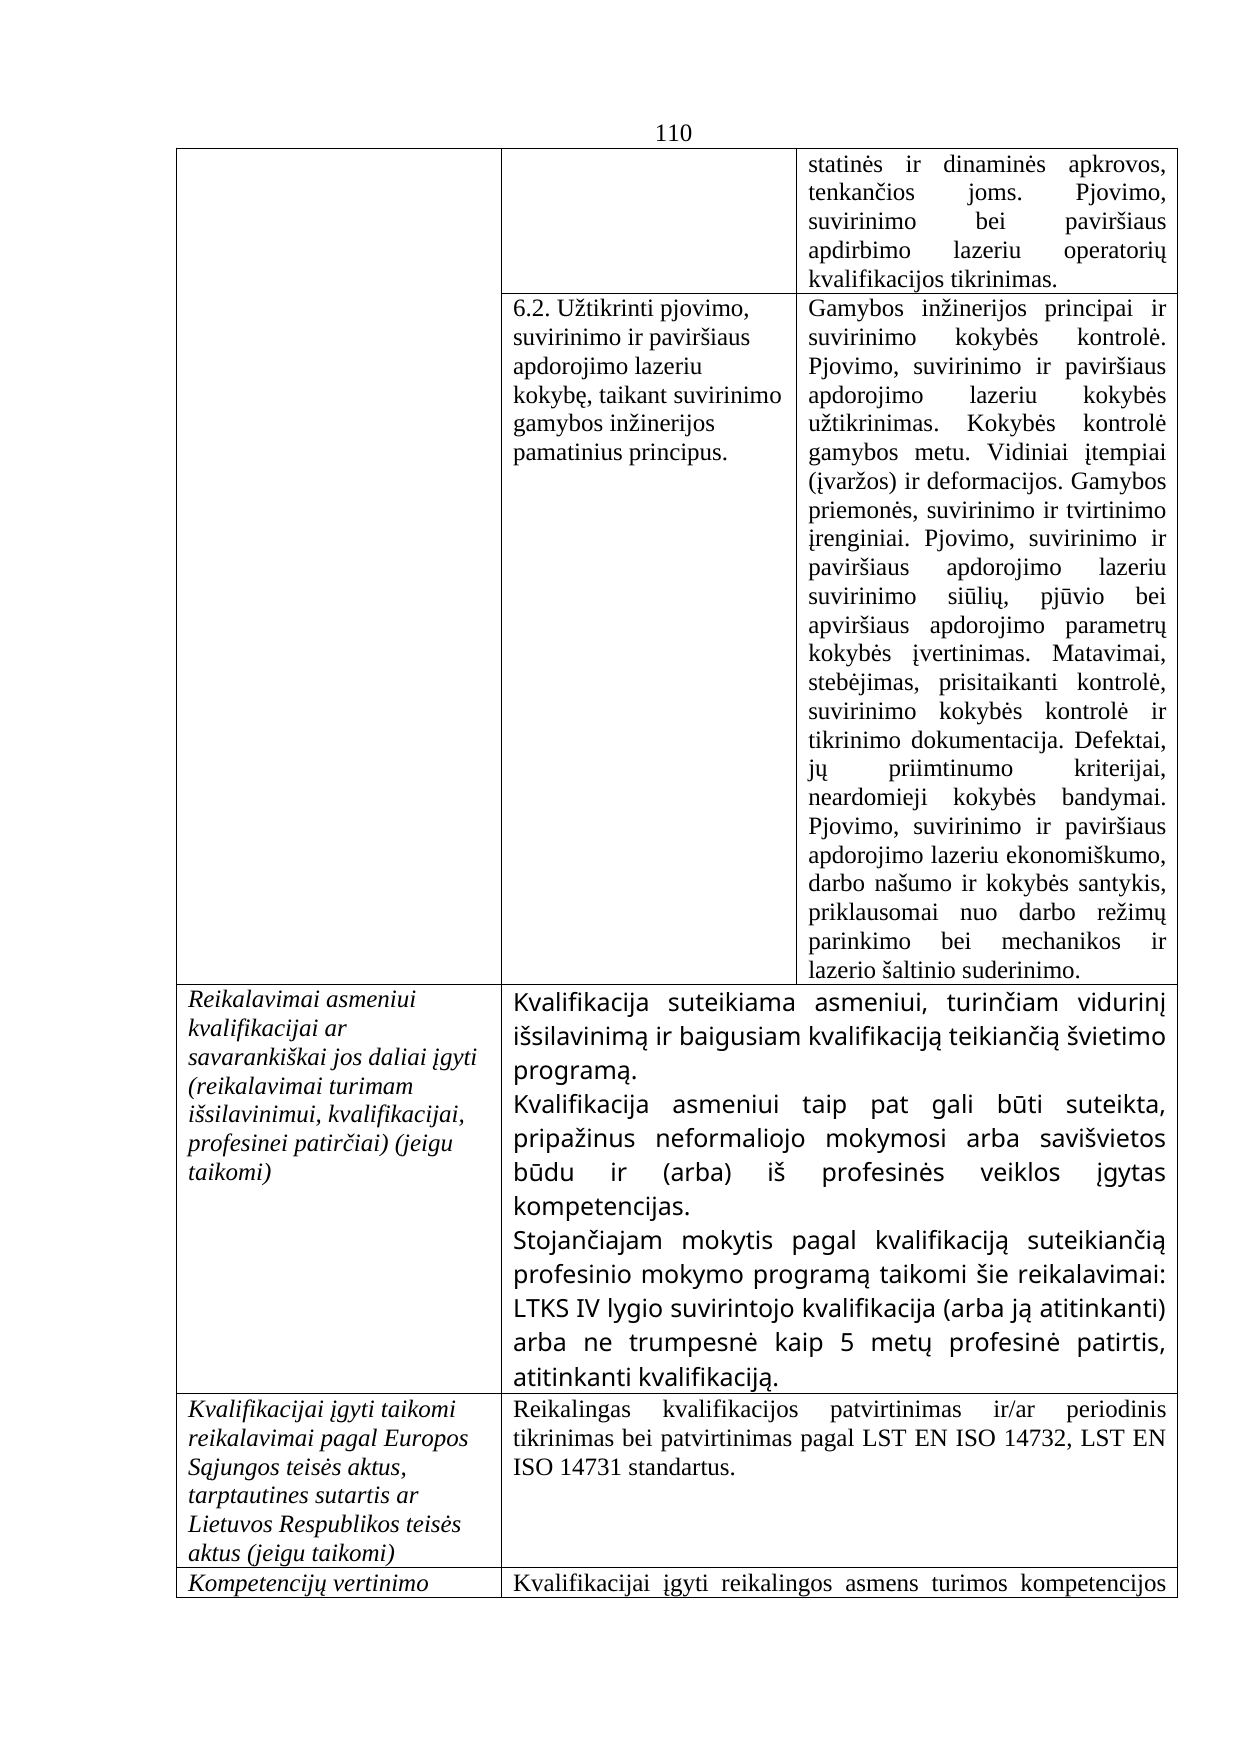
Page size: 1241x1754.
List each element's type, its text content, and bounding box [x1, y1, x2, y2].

table_cell [502, 149, 796, 292]
table_cell Kvalifikacijai įgyti taikomi reikalavimai pagal Europos Sąjungos teisės aktus, tarptautines sutartis ar Lietuvos Respublikos teisės aktus (jeigu taikomi) [177, 1394, 501, 1567]
table_cell Kvalifikacijai įgyti reikalingos asmens turimos kompetencijos [502, 1568, 1177, 1597]
table_cell Kvalifikacija suteikiama asmeniui, turinčiam vidurinį išsilavinimą ir baigusiam kvalifikaciją teikiančią švietimo programą. Kvalifikacija asmeniui taip pat gali būti suteikta, pripažinus neformaliojo mokymosi arba savišvietos būdu ir (arba) iš profesinės veiklos įgytas kompetencijas. Stojančiajam mokytis pagal kvalifikaciją suteikiančią profesinio mokymo programą taikomi šie reikalavimai: LTKS IV lygio suvirintojo kvalifikacija (arba ją atitinkanti) arba ne trumpesnė kaip 5 metų profesinė patirtis, atitinkanti kvalifikaciją. [502, 985, 1177, 1393]
table_cell Kompetencijų vertinimo [177, 1568, 501, 1597]
table_cell statinės ir dinaminės apkrovos, tenkančios joms. Pjovimo, suvirinimo bei paviršiaus apdirbimo lazeriu operatorių kvalifikacijos tikrinimas. [797, 149, 1177, 292]
table_cell 6.2. Užtikrinti pjovimo, suvirinimo ir paviršiaus apdorojimo lazeriu kokybę, taikant suvirinimo gamybos inžinerijos pamatinius principus. [502, 294, 796, 983]
table_cell Gamybos inžinerijos principai ir suvirinimo kokybės kontrolė. Pjovimo, suvirinimo ir paviršiaus apdorojimo lazeriu kokybės užtikrinimas. Kokybės kontrolė gamybos metu. Vidiniai įtempiai (įvaržos) ir deformacijos. Gamybos priemonės, suvirinimo ir tvirtinimo įrenginiai. Pjovimo, suvirinimo ir paviršiaus apdorojimo lazeriu suvirinimo siūlių, pjūvio bei apviršiaus apdorojimo parametrų kokybės įvertinimas. Matavimai, stebėjimas, prisitaikanti kontrolė, suvirinimo kokybės kontrolė ir tikrinimo dokumentacija. Defektai, jų priimtinumo kriterijai, neardomieji kokybės bandymai. Pjovimo, suvirinimo ir paviršiaus apdorojimo lazeriu ekonomiškumo, darbo našumo ir kokybės santykis, priklausomai nuo darbo režimų parinkimo bei mechanikos ir lazerio šaltinio suderinimo. [797, 294, 1177, 983]
table_cell [177, 149, 501, 983]
table_cell Reikalavimai asmeniui kvalifikacijai ar savarankiškai jos daliai įgyti (reikalavimai turimam išsilavinimui, kvalifikacijai, profesinei patirčiai) (jeigu taikomi) [177, 985, 501, 1393]
table_cell Reikalingas kvalifikacijos patvirtinimas ir/ar periodinis tikrinimas bei patvirtinimas pagal LST EN ISO 14732, LST EN ISO 14731 standartus. [502, 1394, 1177, 1567]
